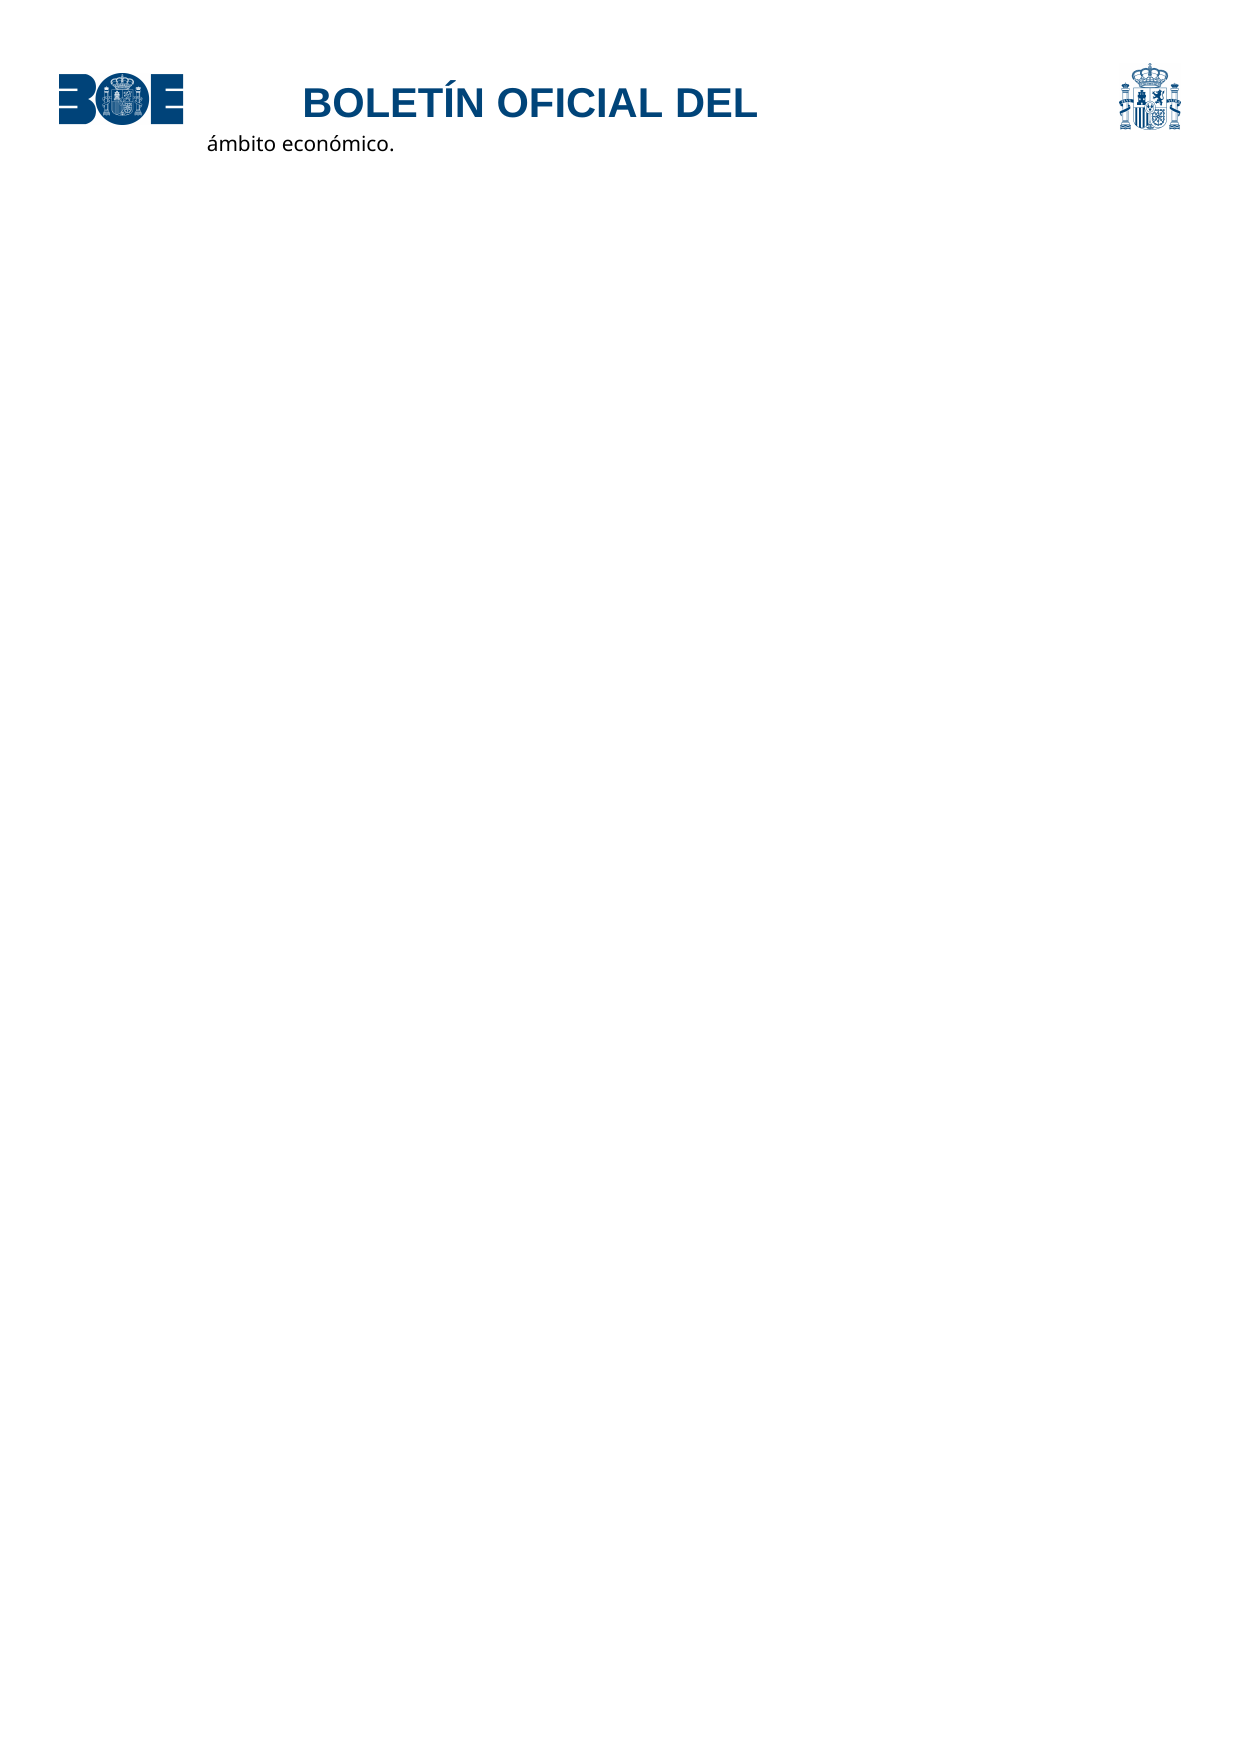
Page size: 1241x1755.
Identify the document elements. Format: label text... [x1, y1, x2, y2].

text ámbito económico. [207, 129, 1034, 158]
